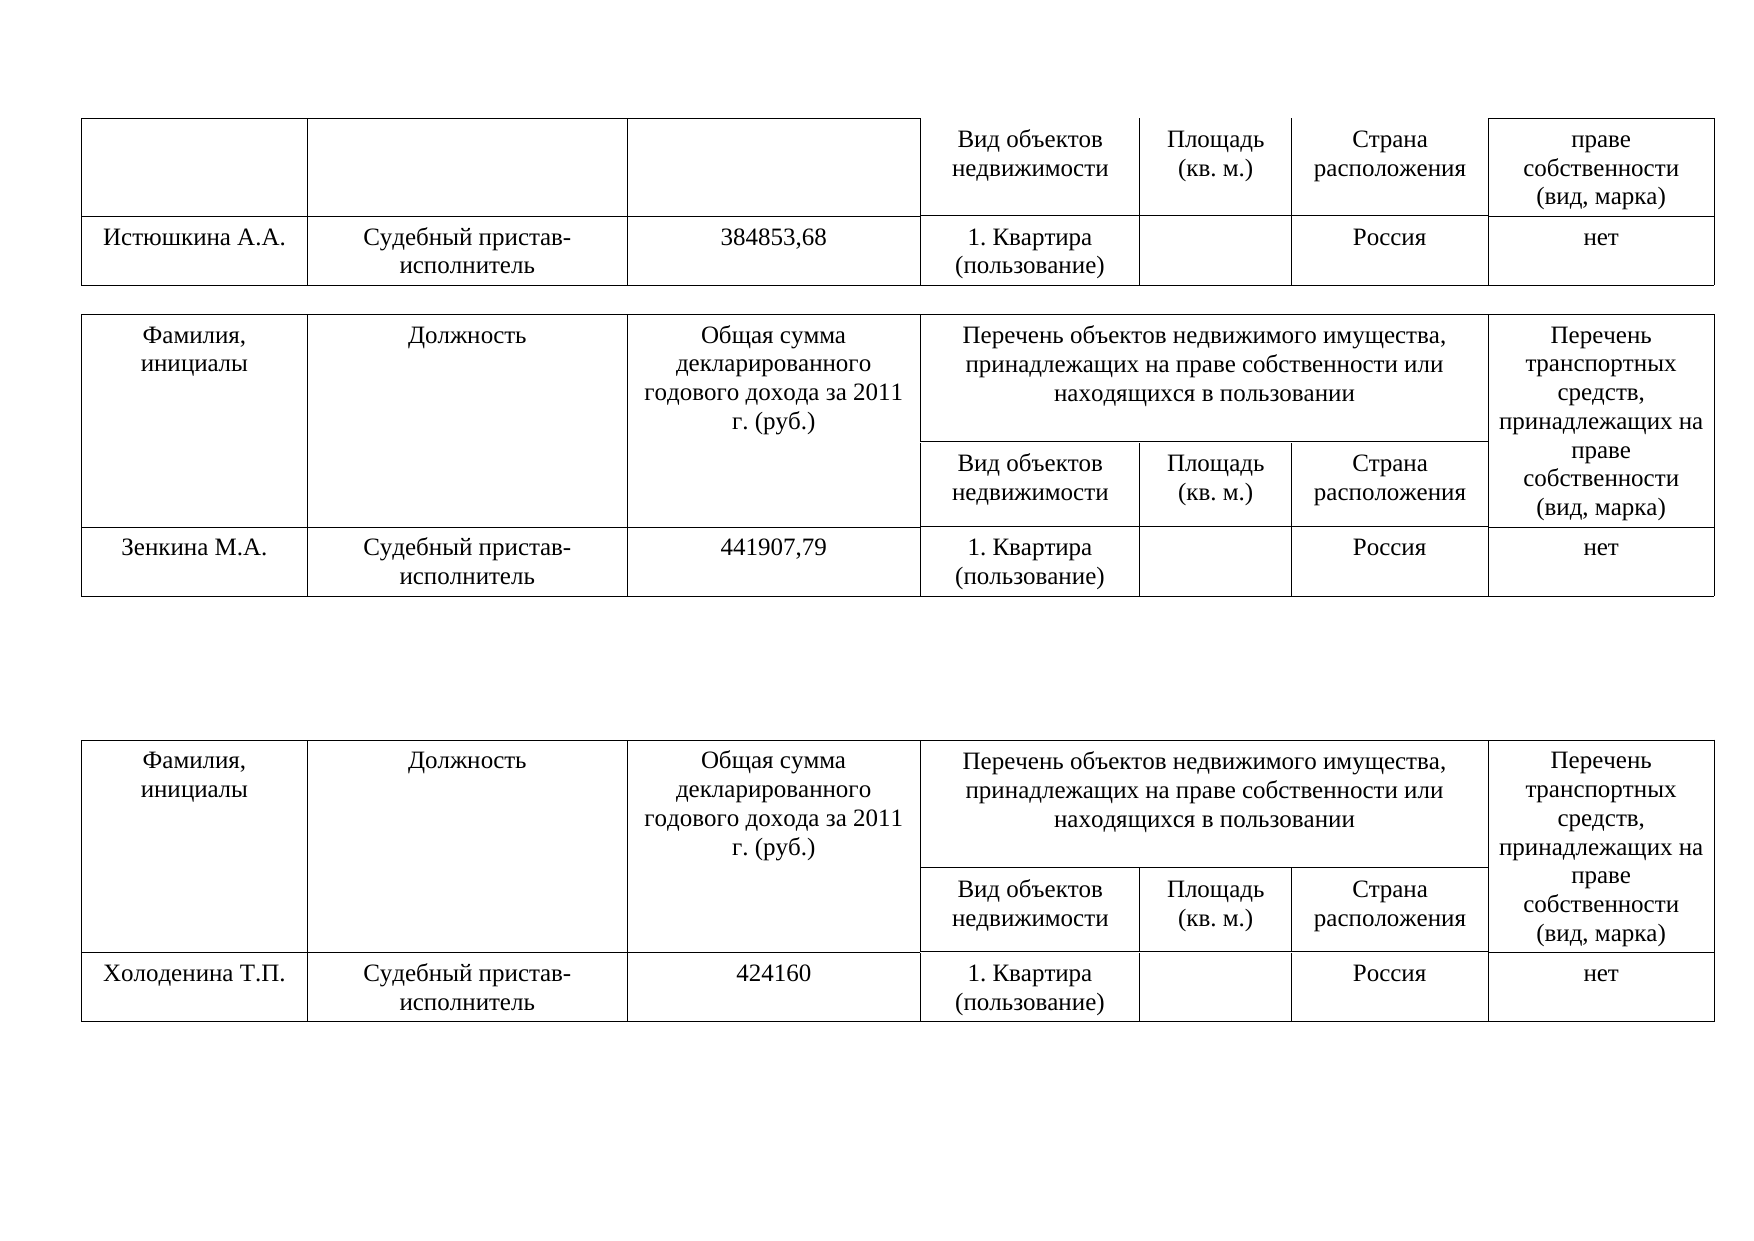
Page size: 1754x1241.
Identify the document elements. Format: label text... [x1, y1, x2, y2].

table_header [82, 119, 307, 216]
table_cell [1140, 216, 1291, 285]
table_cell [1140, 953, 1291, 1021]
table_cell 1. Квартира (пользование) [921, 527, 1139, 596]
table_cell [1140, 527, 1291, 596]
table_header Должность [308, 741, 627, 952]
table_cell Площадь (кв. м.) [1140, 443, 1291, 526]
table_cell 1. Квартира (пользование) [921, 953, 1139, 1021]
table_cell Страна расположения [1292, 443, 1488, 526]
table_header Перечень транспортных средств, принадлежащих на праве собственности (вид, марка) [1489, 741, 1714, 952]
table_cell Вид объектов недвижимости [921, 118, 1139, 215]
table_cell 384853,68 [628, 217, 920, 285]
table_header [308, 119, 627, 216]
table_header праве собственности (вид, марка) [1489, 119, 1714, 216]
table_cell нет [1489, 217, 1714, 285]
table_cell Страна расположения [1292, 118, 1488, 215]
table_header Фамилия, инициалы [82, 741, 307, 952]
table_cell Площадь (кв. м.) [1140, 118, 1291, 215]
table_cell Судебный пристав-исполнитель [308, 528, 627, 596]
table_cell Холоденина Т.П. [82, 953, 307, 1021]
table_header Перечень транспортных средств, принадлежащих на праве собственности (вид, марка) [1489, 315, 1714, 527]
table_cell Вид объектов недвижимости [921, 868, 1139, 951]
table_header Перечень объектов недвижимого имущества, принадлежащих на праве собственности или находящихся в пользовании [921, 315, 1488, 441]
table_cell Вид объектов недвижимости [921, 443, 1139, 526]
table_cell Зенкина М.А. [82, 528, 307, 596]
table_cell 424160 [628, 953, 920, 1021]
table_cell нет [1489, 953, 1714, 1021]
table_cell Истюшкина А.А. [82, 217, 307, 285]
table_cell 1. Квартира (пользование) [921, 216, 1139, 285]
table_cell нет [1489, 528, 1714, 596]
table_cell Россия [1292, 953, 1488, 1021]
table_header [628, 119, 920, 216]
table_header Общая сумма декларированного годового дохода за 2011 г. (руб.) [628, 315, 920, 527]
table_cell Россия [1292, 527, 1488, 596]
table_header Должность [308, 315, 627, 527]
table_cell Судебный пристав-исполнитель [308, 217, 627, 285]
table_cell Россия [1292, 216, 1488, 285]
table_header Перечень объектов недвижимого имущества, принадлежащих на праве собственности или находящихся в пользовании [921, 741, 1488, 867]
table_cell Площадь (кв. м.) [1140, 868, 1291, 951]
table_header Фамилия, инициалы [82, 315, 307, 527]
table_cell 441907,79 [628, 528, 920, 596]
table_header Общая сумма декларированного годового дохода за 2011 г. (руб.) [628, 741, 920, 952]
table_cell Судебный пристав-исполнитель [308, 953, 627, 1021]
table_cell Страна расположения [1292, 868, 1488, 951]
